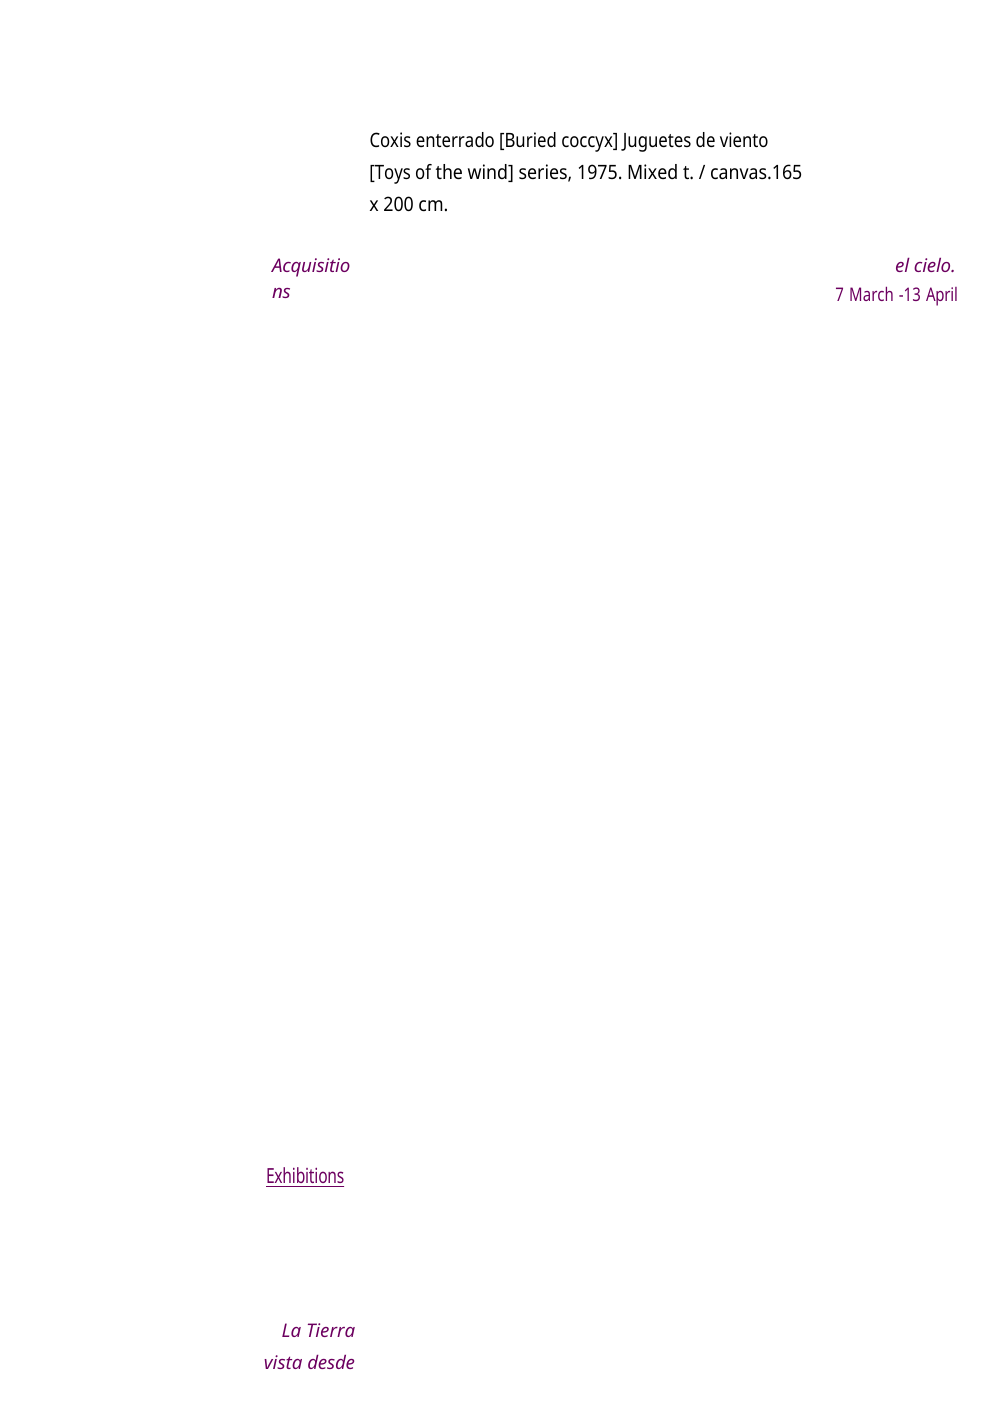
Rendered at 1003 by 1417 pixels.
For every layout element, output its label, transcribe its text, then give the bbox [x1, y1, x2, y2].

text La Tierra vista desde [254, 1317, 355, 1374]
text Coxis enterrado [Buried coccyx] Juguetes de viento [Toys of the wind] series, 1975. Mixed t. / canvas.165 x 200 cm. [369, 127, 803, 217]
text 7 March -13 April [359, 284, 958, 306]
text Acquisitions [272, 252, 355, 303]
text el cielo. [480, 252, 958, 278]
text Exhibitions [266, 1162, 355, 1190]
